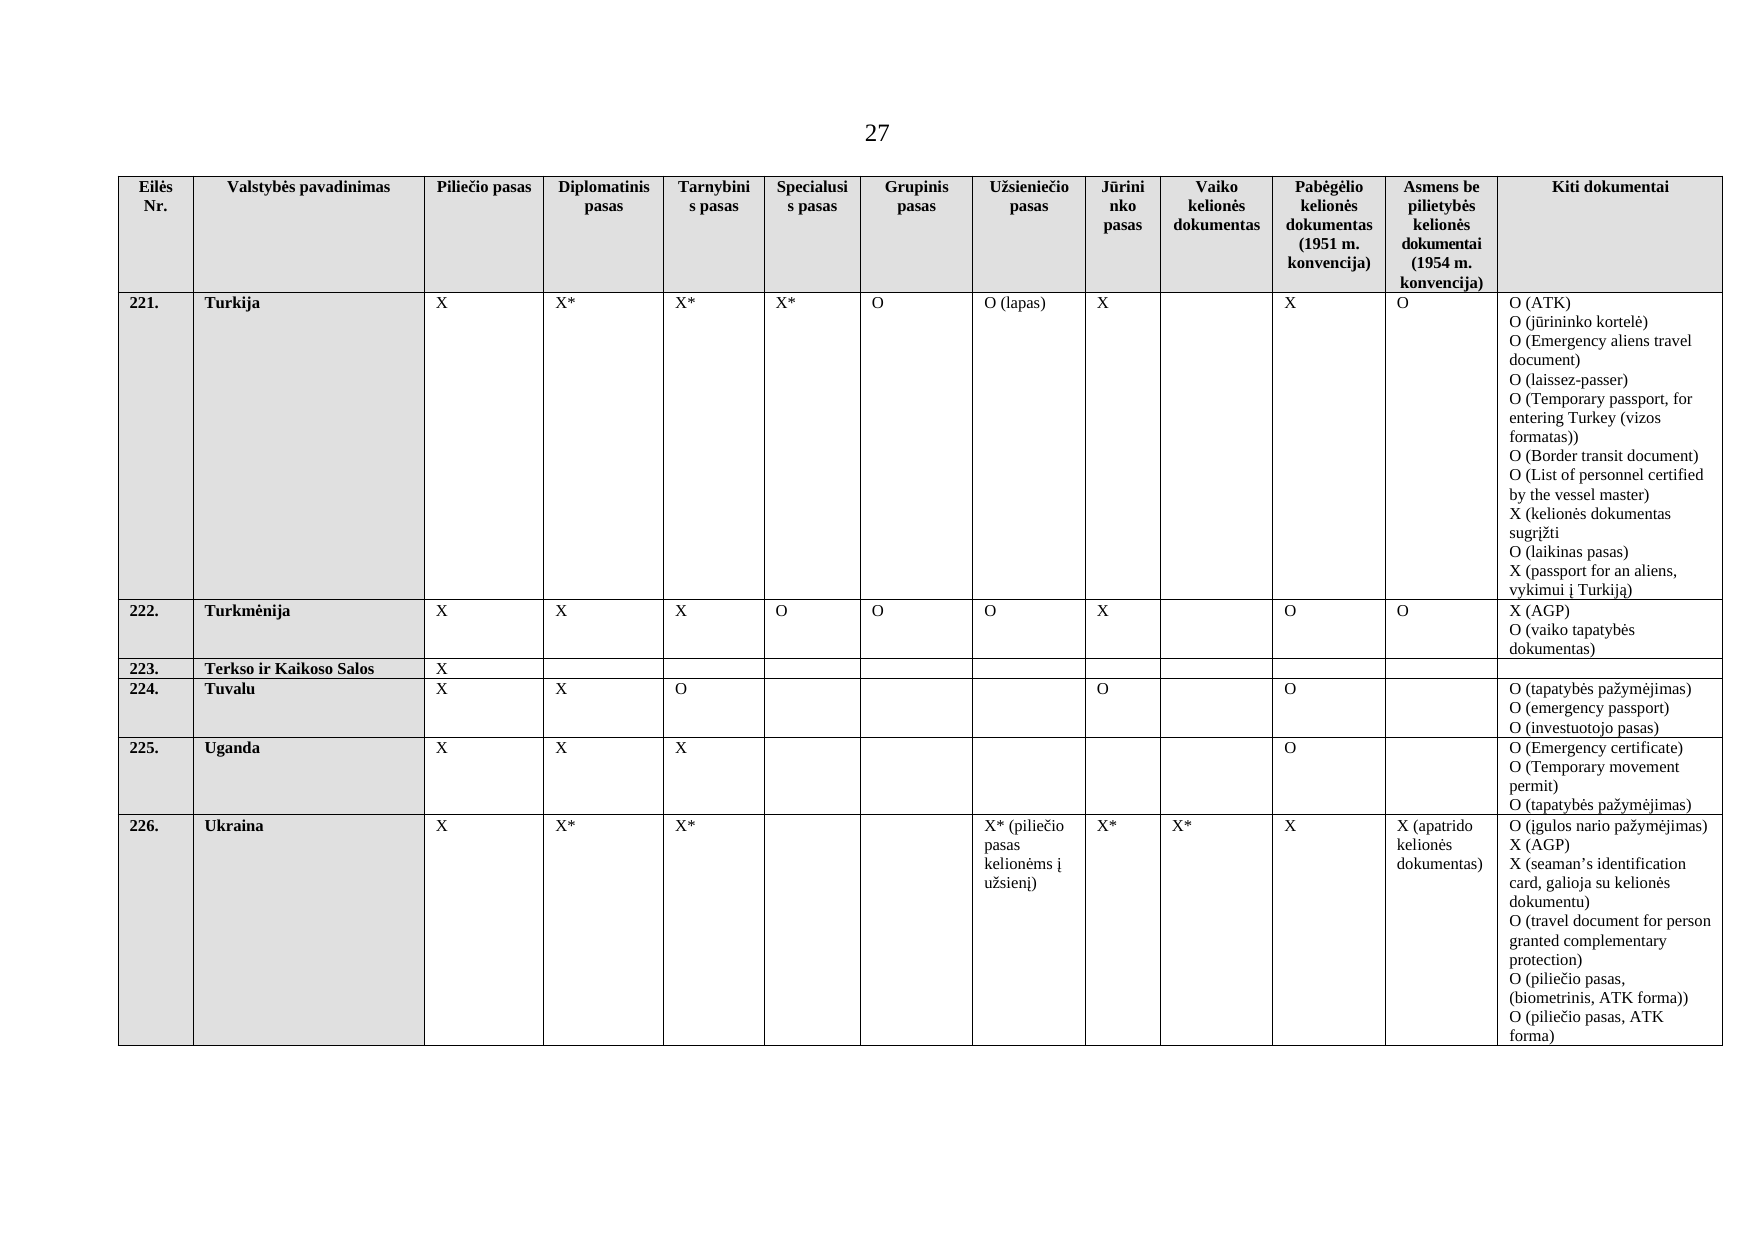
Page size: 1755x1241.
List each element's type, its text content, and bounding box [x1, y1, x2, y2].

table_cell 226. [119, 815, 193, 1045]
table_cell [765, 738, 860, 814]
table_cell Turkija [194, 293, 424, 599]
table_cell [973, 738, 1085, 814]
table_cell [1161, 600, 1272, 658]
table_cell 224. [119, 679, 193, 737]
table_cell 225. [119, 738, 193, 814]
table_cell X* [664, 293, 764, 599]
table_cell O [1086, 679, 1160, 737]
table_cell X* [664, 815, 764, 1045]
table_cell X [544, 679, 663, 737]
table_cell X [425, 738, 543, 814]
table_cell [765, 815, 860, 1045]
table_cell O [1273, 679, 1385, 737]
table_cell X [425, 293, 543, 599]
table_header Pabėgėlio kelionės dokumentas (1951 m. konvencija) [1273, 177, 1385, 292]
table_cell [1161, 679, 1272, 737]
table_cell [861, 659, 972, 678]
table_cell O [765, 600, 860, 658]
table_cell [1386, 659, 1497, 678]
table_cell O [861, 293, 972, 599]
table_cell X [425, 679, 543, 737]
table_cell X [544, 600, 663, 658]
table_cell [765, 679, 860, 737]
table_cell [973, 659, 1085, 678]
table_header Piliečio pasas [425, 177, 543, 292]
table_cell O (įgulos nario pažymėjimas) X (AGP) X (seaman’s identification card, galioja su kelionės dokumentu) O (travel document for person granted complementary protection) O (piliečio pasas, (biometrinis, ATK forma)) O (piliečio pasas, ATK forma) [1498, 815, 1722, 1045]
table_cell X [664, 738, 764, 814]
table_header Vaiko kelionės dokumentas [1161, 177, 1272, 292]
table_cell X [544, 738, 663, 814]
table_cell O [1386, 293, 1497, 599]
table_cell X (apatrido kelionės dokumentas) [1386, 815, 1497, 1045]
table_cell X* [765, 293, 860, 599]
table_header Grupinis pasas [861, 177, 972, 292]
table_cell [861, 679, 972, 737]
table_cell X [1273, 293, 1385, 599]
table_header Diplomatinis pasas [544, 177, 663, 292]
table_cell [1498, 659, 1722, 678]
table_cell Uganda [194, 738, 424, 814]
table_header Specialusis pasas [765, 177, 860, 292]
table_header Jūrininko pasas [1086, 177, 1160, 292]
table_cell X* [1086, 815, 1160, 1045]
table_cell X (AGP) O (vaiko tapatybės dokumentas) [1498, 600, 1722, 658]
table_cell O (tapatybės pažymėjimas) O (emergency passport) O (investuotojo pasas) [1498, 679, 1722, 737]
table_header Užsieniečio pasas [973, 177, 1085, 292]
table_cell Turkmėnija [194, 600, 424, 658]
table_cell [1086, 659, 1160, 678]
table_cell [765, 659, 860, 678]
table_cell [1161, 738, 1272, 814]
table_cell [861, 815, 972, 1045]
table_cell 223. [119, 659, 193, 678]
table_cell O [973, 600, 1085, 658]
table_cell 222. [119, 600, 193, 658]
table_cell O [664, 679, 764, 737]
table_cell [664, 659, 764, 678]
table_cell [973, 679, 1085, 737]
table_cell X [1086, 600, 1160, 658]
table_cell Terkso ir Kaikoso Salos [194, 659, 424, 678]
table_cell O [1273, 738, 1385, 814]
table_header Asmens be pilietybės kelionės dokumentai (1954 m. konvencija) [1386, 177, 1497, 292]
table_cell 221. [119, 293, 193, 599]
table_cell [1161, 659, 1272, 678]
table_cell O [1273, 600, 1385, 658]
table_cell [1386, 679, 1497, 737]
table_cell X* (piliečio pasas kelionėms į užsienį) [973, 815, 1085, 1045]
table_cell [1161, 293, 1272, 599]
table_cell O [1386, 600, 1497, 658]
table_header Valstybės pavadinimas [194, 177, 424, 292]
table_cell X [1086, 293, 1160, 599]
table_cell O (Emergency certificate) O (Temporary movement permit) O (tapatybės pažymėjimas) [1498, 738, 1722, 814]
table_cell [1086, 738, 1160, 814]
table_cell X [425, 815, 543, 1045]
table_cell X* [544, 293, 663, 599]
table_cell X* [1161, 815, 1272, 1045]
table_cell X* [544, 815, 663, 1045]
table_cell X [664, 600, 764, 658]
table_header Tarnybinis pasas [664, 177, 764, 292]
table_cell Tuvalu [194, 679, 424, 737]
table_header Kiti dokumentai [1498, 177, 1722, 292]
table_cell [1386, 738, 1497, 814]
table_cell O (ATK) O (jūrininko kortelė) O (Emergency aliens travel document) O (laissez-passer) O (Temporary passport, for entering Turkey (vizos formatas)) O (Border transit document) O (List of personnel certified by the vessel master) X (kelionės dokumentas sugrįžti O (laikinas pasas) X (passport for an aliens, vykimui į Turkiją) [1498, 293, 1722, 599]
table_cell Ukraina [194, 815, 424, 1045]
table_cell [1273, 659, 1385, 678]
table_cell X [425, 600, 543, 658]
table_cell X [425, 659, 543, 678]
table_cell O (lapas) [973, 293, 1085, 599]
table_cell [544, 659, 663, 678]
table_header Eilės Nr. [119, 177, 193, 292]
table_cell O [861, 600, 972, 658]
table_cell [861, 738, 972, 814]
table_cell X [1273, 815, 1385, 1045]
